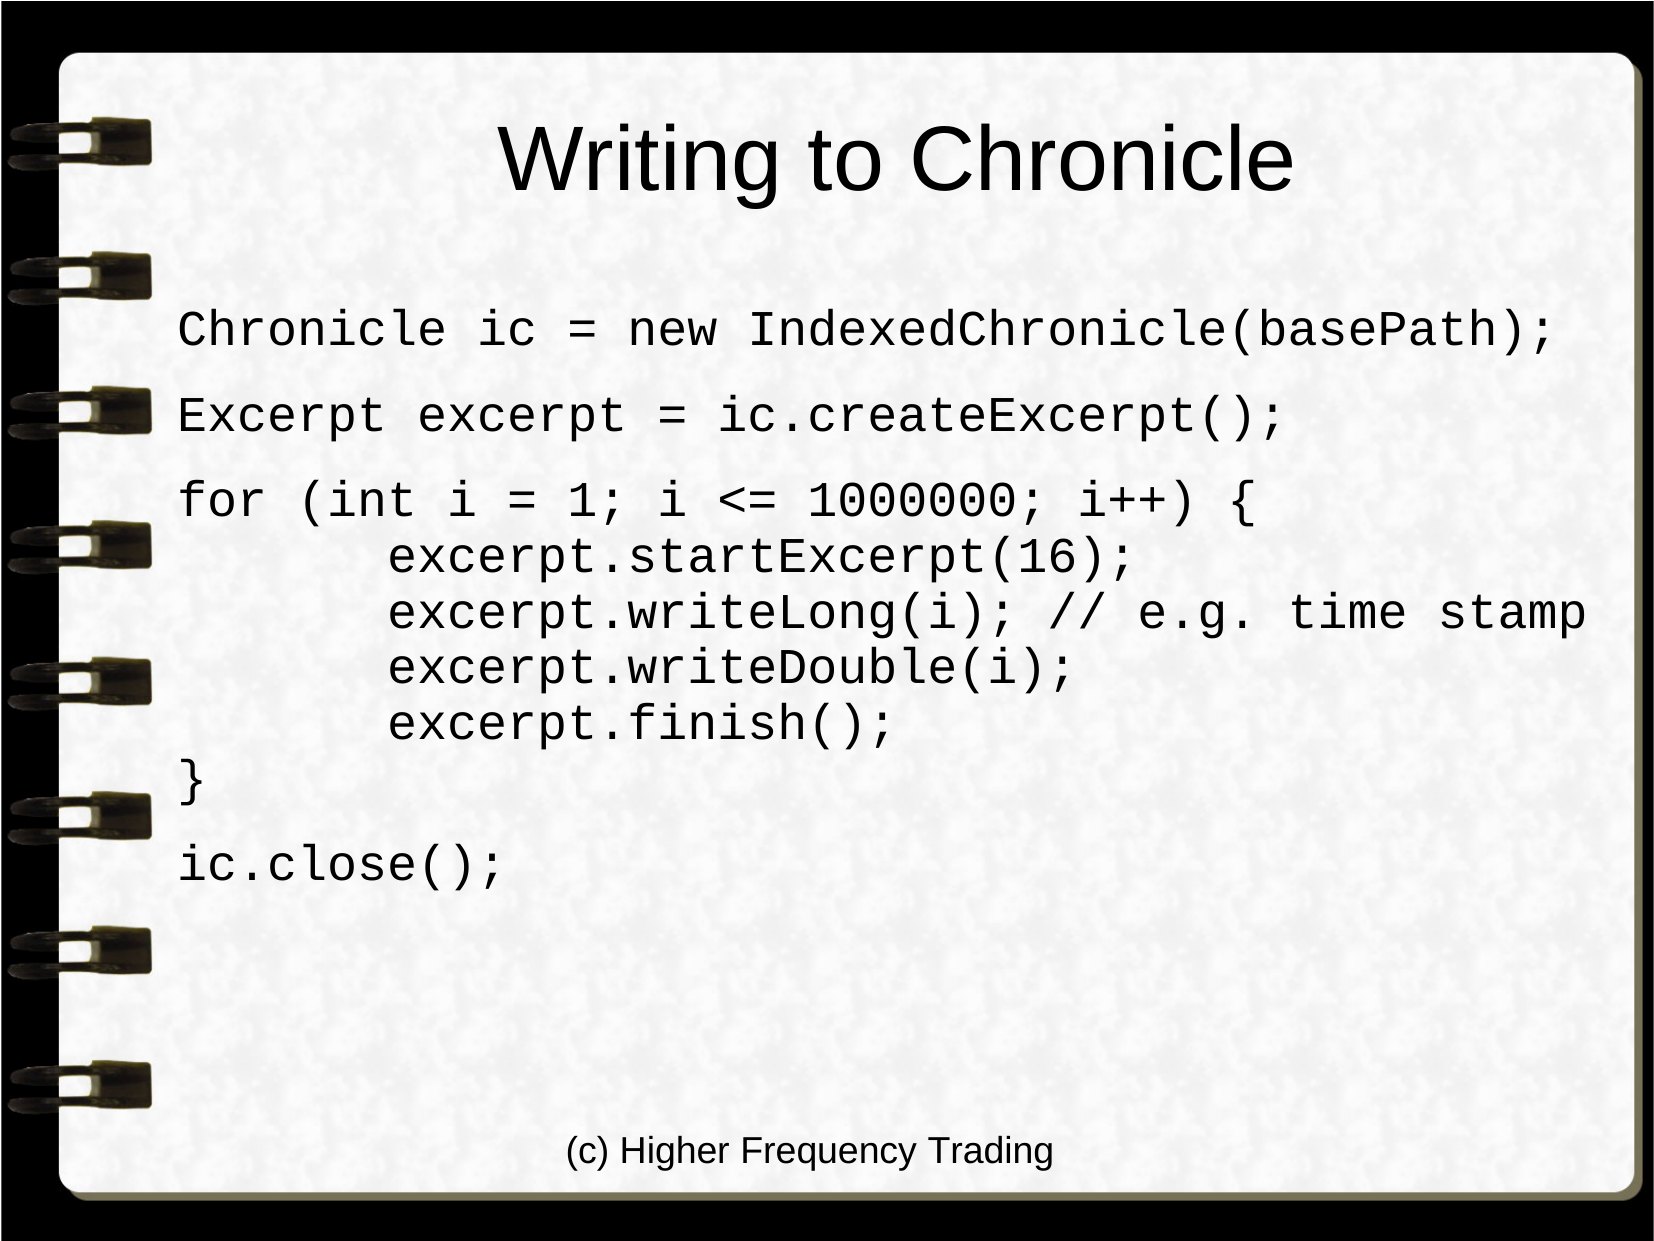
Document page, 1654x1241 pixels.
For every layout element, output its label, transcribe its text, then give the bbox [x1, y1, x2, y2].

picture [1, 1, 1654, 1241]
title Writing to Chronicle [153, 52, 1642, 260]
list Chronicle ic = new IndexedChronicle(basePath); Excerpt excerpt = ic.createExcerpt(); for (int i = 1; i <= 1000000; i++) { excerpt.startExcerpt(16); excerpt.writeLong(i); // e.g. time stamp excerpt.writeDouble(i); excerpt.finish(); } ic.close(); [177, 296, 1607, 1111]
